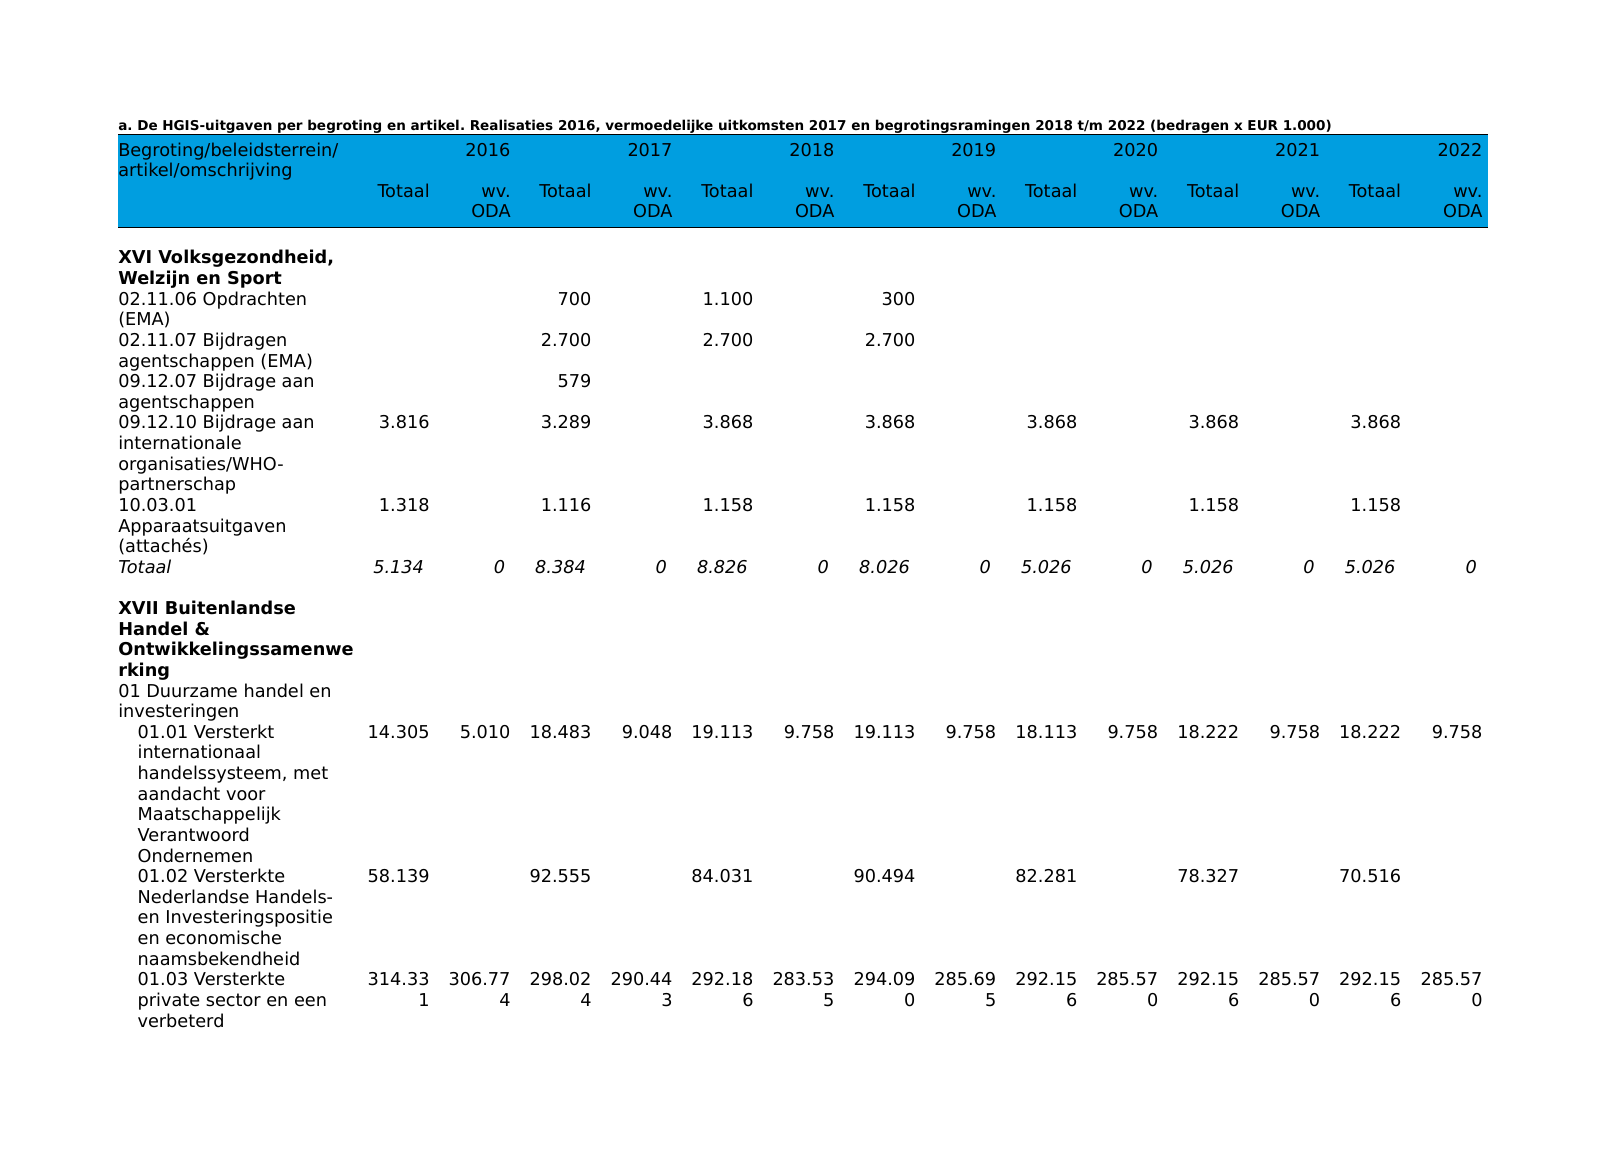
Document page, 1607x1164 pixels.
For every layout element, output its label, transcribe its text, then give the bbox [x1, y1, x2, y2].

table_cell 300 [840, 289, 921, 330]
table_cell 1.158 [678, 495, 759, 557]
table_cell [1002, 598, 1083, 681]
table_cell 5.026 [1002, 557, 1083, 577]
table_cell [435, 598, 516, 681]
table_cell [1326, 228, 1407, 247]
table_cell 92.555 [516, 866, 597, 969]
table_cell [921, 228, 1002, 247]
table_cell [1002, 228, 1083, 247]
table_cell [1083, 371, 1164, 412]
table_cell [1245, 248, 1326, 289]
table_cell [678, 228, 759, 247]
table_cell [1407, 228, 1488, 247]
table_cell [597, 495, 678, 557]
table_cell [1326, 578, 1407, 598]
table_cell 0 [759, 557, 840, 577]
table_cell [118, 578, 132, 598]
table_cell [1002, 289, 1083, 330]
table_cell [759, 598, 840, 681]
table_cell [597, 598, 678, 681]
table_cell [354, 598, 435, 681]
table_cell 84.031 [678, 866, 759, 969]
table_cell [1164, 289, 1245, 330]
table_cell [597, 866, 678, 969]
table_cell [678, 371, 759, 412]
table_header a. De HGIS-uitgaven per begroting en artikel. Realisaties 2016, vermoedelijke uitkomsten 2017 en begrotingsramingen 2018 t/m 2022 (bedragen x EUR 1.000) [118, 118, 1488, 134]
table_cell [921, 866, 1002, 969]
table_cell [354, 578, 435, 598]
table_cell [118, 228, 132, 247]
table_cell [1164, 371, 1245, 412]
table_cell [597, 578, 678, 598]
table_cell [1326, 371, 1407, 412]
table_cell [435, 228, 516, 247]
table_cell 3.289 [516, 413, 597, 495]
table_cell XVII Buitenlandse Handel & Ontwikkelingssamenwerking [118, 598, 354, 681]
table_cell [759, 371, 840, 412]
table_cell [1326, 598, 1407, 681]
table_cell [1245, 866, 1326, 969]
table_cell [435, 866, 516, 969]
table_cell [354, 330, 435, 371]
table_cell 58.139 [354, 866, 435, 969]
table_cell 9.758 [921, 722, 1002, 866]
table_cell [1326, 681, 1407, 722]
table_cell [1083, 495, 1164, 557]
table_cell 2018 [678, 135, 840, 181]
table_cell [1245, 578, 1326, 598]
table_cell [1164, 578, 1245, 598]
table_cell [516, 228, 597, 247]
table_cell 285.570 [1407, 969, 1488, 1031]
table_cell [759, 681, 840, 722]
table_cell 10.03.01 Apparaatsuitgaven (attachés) [118, 495, 354, 557]
table_cell [1407, 598, 1488, 681]
table_cell [597, 681, 678, 722]
table_cell [1407, 371, 1488, 412]
table_cell 2.700 [516, 330, 597, 371]
table_cell [118, 722, 132, 866]
table_cell 9.048 [597, 722, 678, 866]
table_cell [678, 578, 759, 598]
table_cell [1083, 228, 1164, 247]
table_cell 0 [921, 557, 1002, 577]
table_cell [354, 248, 435, 289]
table_cell 1.158 [1326, 495, 1407, 557]
table_cell [1407, 413, 1488, 495]
table_cell 1.100 [678, 289, 759, 330]
table_cell 1.158 [1002, 495, 1083, 557]
table_cell wv. ODA [759, 181, 840, 227]
table_cell 292.186 [678, 969, 759, 1031]
table_cell [921, 495, 1002, 557]
table_cell [759, 289, 840, 330]
table_cell [597, 330, 678, 371]
table_cell 02.11.07 Bijdragen agentschappen (EMA) [118, 330, 354, 371]
table_cell [678, 681, 759, 722]
table_cell [435, 371, 516, 412]
table_cell [921, 578, 1002, 598]
table_cell [921, 681, 1002, 722]
table_cell [759, 578, 840, 598]
table_cell 5.026 [1164, 557, 1245, 577]
table_cell [516, 578, 597, 598]
table_cell 18.222 [1326, 722, 1407, 866]
table_cell [1083, 598, 1164, 681]
table_cell 01 Duurzame handel en investeringen [118, 681, 354, 722]
table_cell 9.758 [759, 722, 840, 866]
table_cell 3.868 [1002, 413, 1083, 495]
table_cell 290.443 [597, 969, 678, 1031]
table_cell Totaal [678, 181, 759, 227]
table_cell [435, 248, 516, 289]
table_cell [1164, 598, 1245, 681]
table_cell [435, 289, 516, 330]
table_cell 3.816 [354, 413, 435, 495]
table_cell [435, 413, 516, 495]
table_cell 2020 [1002, 135, 1164, 181]
table_cell 283.535 [759, 969, 840, 1031]
table_cell [1083, 289, 1164, 330]
table_cell 19.113 [678, 722, 759, 866]
table_cell [1083, 248, 1164, 289]
table_cell 2019 [840, 135, 1002, 181]
table_cell [516, 248, 597, 289]
table_cell 285.570 [1083, 969, 1164, 1031]
table_cell XVI Volksgezondheid, Welzijn en Sport [118, 248, 354, 289]
table_cell 3.868 [678, 413, 759, 495]
table_cell [597, 371, 678, 412]
table_cell [118, 181, 132, 227]
table_cell [1245, 495, 1326, 557]
table_cell [1002, 578, 1083, 598]
table_cell 09.12.10 Bijdrage aan internationale organisaties/WHO-partnerschap [118, 413, 354, 495]
table_cell [1245, 330, 1326, 371]
table_cell [1164, 228, 1245, 247]
table_cell [1326, 330, 1407, 371]
table_cell [840, 578, 921, 598]
table_cell 1.116 [516, 495, 597, 557]
table_cell 18.222 [1164, 722, 1245, 866]
table_cell 2016 [354, 135, 516, 181]
table_cell 0 [597, 557, 678, 577]
table_cell 18.113 [1002, 722, 1083, 866]
table_cell 09.12.07 Bijdrage aan agentschappen [118, 371, 354, 412]
table_cell 292.156 [1002, 969, 1083, 1031]
table_cell 2.700 [678, 330, 759, 371]
table_cell [921, 371, 1002, 412]
table_cell [132, 228, 354, 247]
table_cell [132, 181, 354, 227]
table_cell 285.695 [921, 969, 1002, 1031]
table_cell 0 [1083, 557, 1164, 577]
table_cell 292.156 [1164, 969, 1245, 1031]
table_cell wv. ODA [435, 181, 516, 227]
table_cell [435, 330, 516, 371]
table_cell [1407, 330, 1488, 371]
table_cell [1245, 228, 1326, 247]
table_cell [597, 248, 678, 289]
table_cell [1083, 330, 1164, 371]
table_cell [354, 228, 435, 247]
table_cell [840, 371, 921, 412]
table_cell [1407, 578, 1488, 598]
table_cell 70.516 [1326, 866, 1407, 969]
table_cell [1245, 289, 1326, 330]
table_cell 19.113 [840, 722, 921, 866]
table_cell [921, 413, 1002, 495]
table_cell [921, 248, 1002, 289]
table_cell [132, 578, 354, 598]
table_cell [354, 681, 435, 722]
table_cell 0 [435, 557, 516, 577]
table_cell [1002, 681, 1083, 722]
table_cell [1164, 330, 1245, 371]
table_cell 9.758 [1083, 722, 1164, 866]
table_cell [435, 495, 516, 557]
table_cell [1164, 681, 1245, 722]
table_cell 18.483 [516, 722, 597, 866]
table_cell [759, 866, 840, 969]
table_cell [840, 248, 921, 289]
table_cell 82.281 [1002, 866, 1083, 969]
table_cell [759, 413, 840, 495]
table_cell [678, 248, 759, 289]
table_cell [1407, 495, 1488, 557]
table_cell 3.868 [1326, 413, 1407, 495]
table_cell 294.090 [840, 969, 921, 1031]
table_cell wv. ODA [1245, 181, 1326, 227]
table_cell [354, 289, 435, 330]
table_cell 0 [1407, 557, 1488, 577]
table_cell [118, 969, 132, 1031]
table_cell [1326, 289, 1407, 330]
table_cell [759, 495, 840, 557]
table_cell [1083, 866, 1164, 969]
table_cell [1002, 248, 1083, 289]
table_cell [1245, 371, 1326, 412]
table_cell 01.03 Versterkte private sector en een verbeterd [132, 969, 354, 1031]
table_cell [597, 413, 678, 495]
table_cell [435, 578, 516, 598]
table_cell [118, 866, 132, 969]
table_cell 5.134 [354, 557, 435, 577]
table_cell [516, 598, 597, 681]
table_cell 01.02 Versterkte Nederlandse Handels- en Investeringspositie en economische naamsbekendheid [132, 866, 354, 969]
table_cell [354, 371, 435, 412]
table_cell 292.156 [1326, 969, 1407, 1031]
table_cell 5.010 [435, 722, 516, 866]
table_cell 0 [1245, 557, 1326, 577]
table_cell [759, 248, 840, 289]
table_cell 8.384 [516, 557, 597, 577]
table_cell wv. ODA [1407, 181, 1488, 227]
table_cell 298.024 [516, 969, 597, 1031]
table_cell 579 [516, 371, 597, 412]
table_cell 5.026 [1326, 557, 1407, 577]
table_cell 8.026 [840, 557, 921, 577]
table_cell [1245, 681, 1326, 722]
table_cell 90.494 [840, 866, 921, 969]
table_cell [597, 228, 678, 247]
table_cell 01.01 Versterkt internationaal handelssysteem, met aandacht voor Maatschappelijk Verantwoord Ondernemen [132, 722, 354, 866]
table_cell 2021 [1164, 135, 1326, 181]
table_cell Totaal [516, 181, 597, 227]
table_cell wv. ODA [921, 181, 1002, 227]
table_cell 02.11.06 Opdrachten (EMA) [118, 289, 354, 330]
table_cell [597, 289, 678, 330]
table_cell Totaal [1326, 181, 1407, 227]
table_cell [1245, 598, 1326, 681]
table_cell 700 [516, 289, 597, 330]
table_cell [435, 681, 516, 722]
table_cell Begroting/beleidsterrein/artikel/omschrijving [118, 135, 354, 181]
table_cell [1002, 371, 1083, 412]
table_cell [1083, 681, 1164, 722]
table_cell 9.758 [1407, 722, 1488, 866]
table_cell [840, 598, 921, 681]
table_cell 78.327 [1164, 866, 1245, 969]
table_cell [840, 228, 921, 247]
table_cell [516, 681, 597, 722]
table_cell 1.158 [1164, 495, 1245, 557]
table_cell 3.868 [840, 413, 921, 495]
table_cell [921, 330, 1002, 371]
table_cell 306.774 [435, 969, 516, 1031]
table_cell 8.826 [678, 557, 759, 577]
table_cell [759, 330, 840, 371]
table_cell 1.318 [354, 495, 435, 557]
table_cell 314.331 [354, 969, 435, 1031]
table_cell Totaal [840, 181, 921, 227]
table_cell Totaal [354, 181, 435, 227]
table_cell wv. ODA [597, 181, 678, 227]
table_cell 3.868 [1164, 413, 1245, 495]
table_cell [1326, 248, 1407, 289]
table_cell Totaal [1164, 181, 1245, 227]
table_cell [1083, 413, 1164, 495]
table_cell [759, 228, 840, 247]
table_cell [678, 598, 759, 681]
table_cell 14.305 [354, 722, 435, 866]
table_cell Totaal [1002, 181, 1083, 227]
table_cell [921, 598, 1002, 681]
table_cell [1002, 330, 1083, 371]
table_cell [1245, 413, 1326, 495]
table_cell [1407, 248, 1488, 289]
table_cell [1164, 248, 1245, 289]
table_cell 9.758 [1245, 722, 1326, 866]
table_cell 2022 [1326, 135, 1488, 181]
table_cell [1083, 578, 1164, 598]
table_cell [840, 681, 921, 722]
table_cell 2017 [516, 135, 678, 181]
table_cell Totaal [118, 557, 354, 577]
table_cell [921, 289, 1002, 330]
table_cell 1.158 [840, 495, 921, 557]
table_cell [1407, 289, 1488, 330]
table_cell [1407, 681, 1488, 722]
table_cell [1407, 866, 1488, 969]
table_cell wv. ODA [1083, 181, 1164, 227]
table_cell 2.700 [840, 330, 921, 371]
table_cell 285.570 [1245, 969, 1326, 1031]
